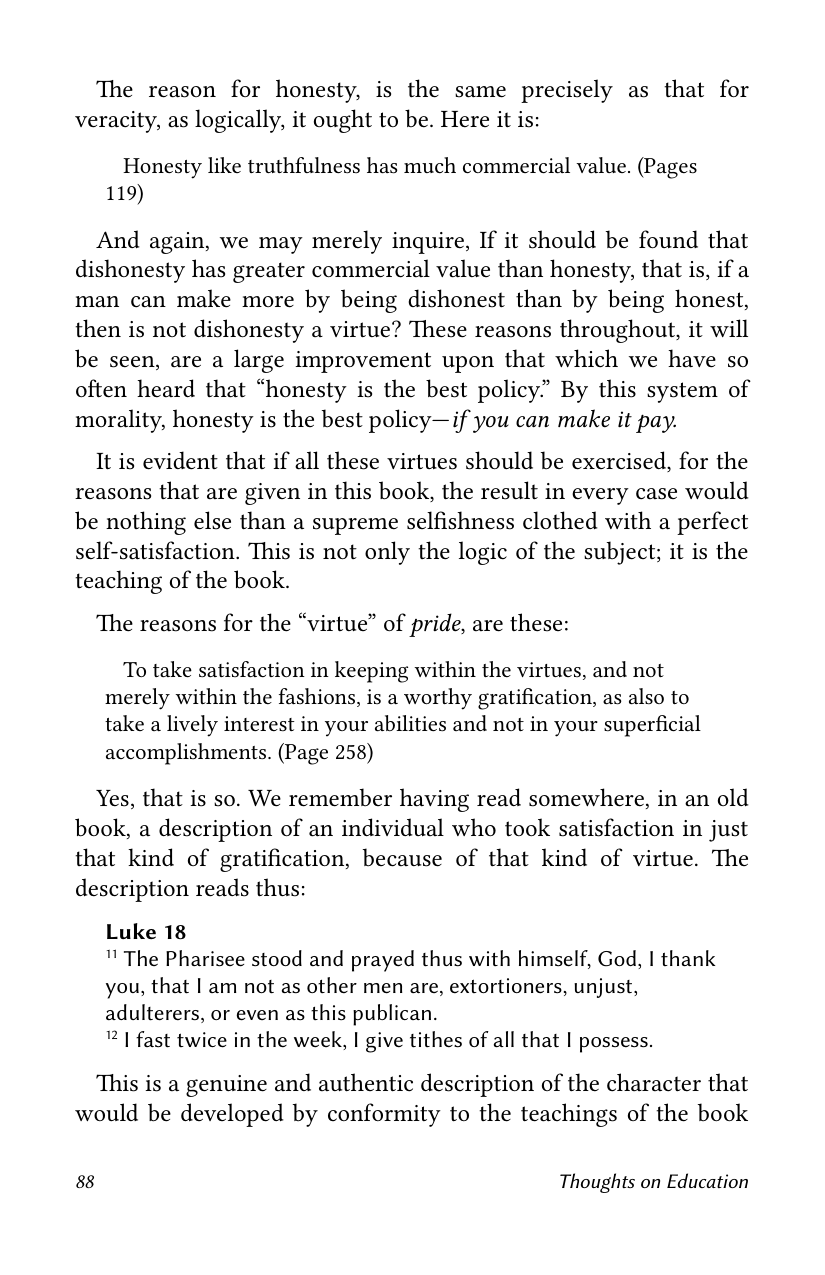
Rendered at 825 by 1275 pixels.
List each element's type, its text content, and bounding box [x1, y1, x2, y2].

text The reasons for the “virtue” of pride, are these: [75, 608, 750, 637]
text And again, we may merely inquire, If it should be found that dishonesty has greater commercial value than honesty, that is, if a man can make more by being dishonest than by being honest, then is not dishonesty a virtue? These reasons throughout, it will be seen, are a large improvement upon that which we have so often heard that “honesty is the best policy.” By this system of morality, honesty is the best policy—if you can make it pay. [75, 226, 750, 433]
text It is evident that if all these virtues should be exercised, for the reasons that are given in this book, the result in every case would be nothing else than a supreme selfishness clothed with a perfect self-satisfaction. This is not only the logic of the subject; it is the teaching of the book. [75, 447, 750, 595]
text Honesty like truthfulness has much commercial value. (Pages 119) [105, 153, 720, 206]
text This is a genuine and authentic description of the character that would be developed by conformity to the teachings of the book [75, 1069, 750, 1127]
text 12 I fast twice in the week, I give tithes of all that I possess. [105, 1027, 720, 1053]
text Luke 18 [105, 919, 750, 945]
text The reason for honesty, is the same precisely as that for veracity, as logically, it ought to be. Here it is: [75, 75, 750, 133]
text To take satisfaction in keeping within the virtues, and not merely within the fashions, is a worthy gratification, as also to take a lively interest in your abilities and not in your superficial accomplishments. (Page 258) [105, 656, 720, 765]
text Yes, that is so. We remember having read somewhere, in an old book, a description of an individual who took satisfaction in just that kind of gratification, because of that kind of virtue. The description reads thus: [75, 784, 750, 902]
text 11 The Pharisee stood and prayed thus with himself, God, I thank you, that I am not as other men are, extortioners, unjust, adulterers, or even as this publican. [105, 946, 720, 1026]
